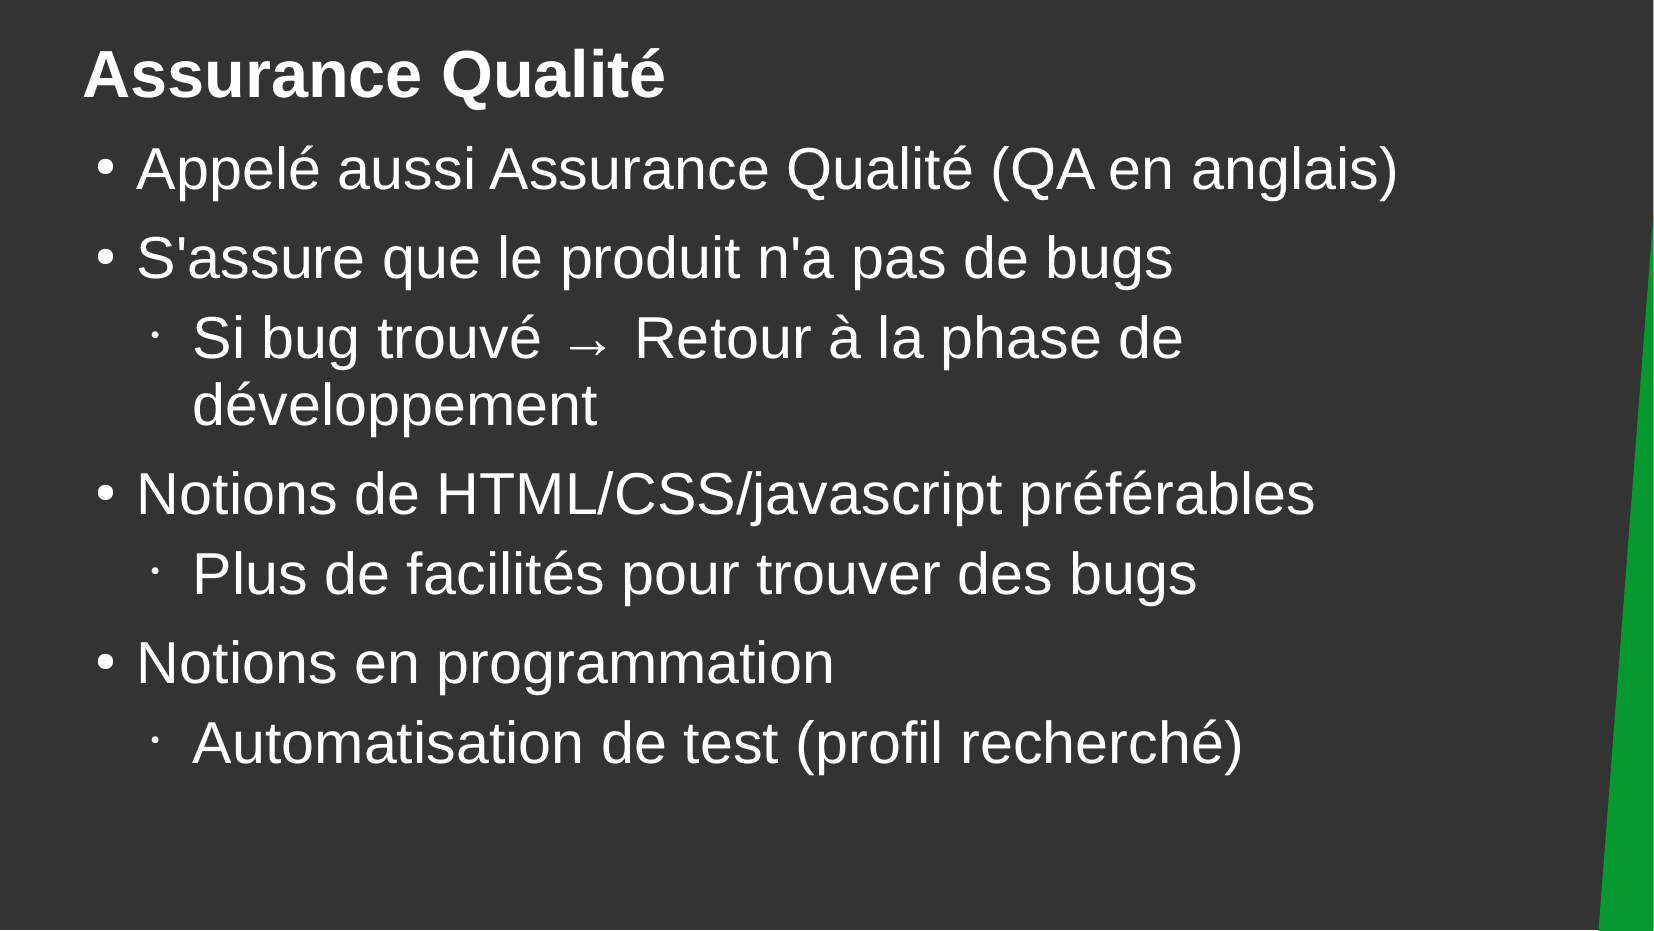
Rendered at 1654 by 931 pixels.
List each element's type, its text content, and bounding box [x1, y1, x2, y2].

text_box [1598, 206, 1654, 931]
title Assurance Qualité [82, 37, 1571, 114]
list Appelé aussi Assurance Qualité (QA en anglais) S'assure que le produit n'a pas de bugs Si bug trouvé → Retour à la phase de développement Notions de HTML/CSS/javascript préférables Plus de facilités pour trouver des bugs Notions en programmation Automatisation de test (profil recherché) [80, 135, 1548, 792]
